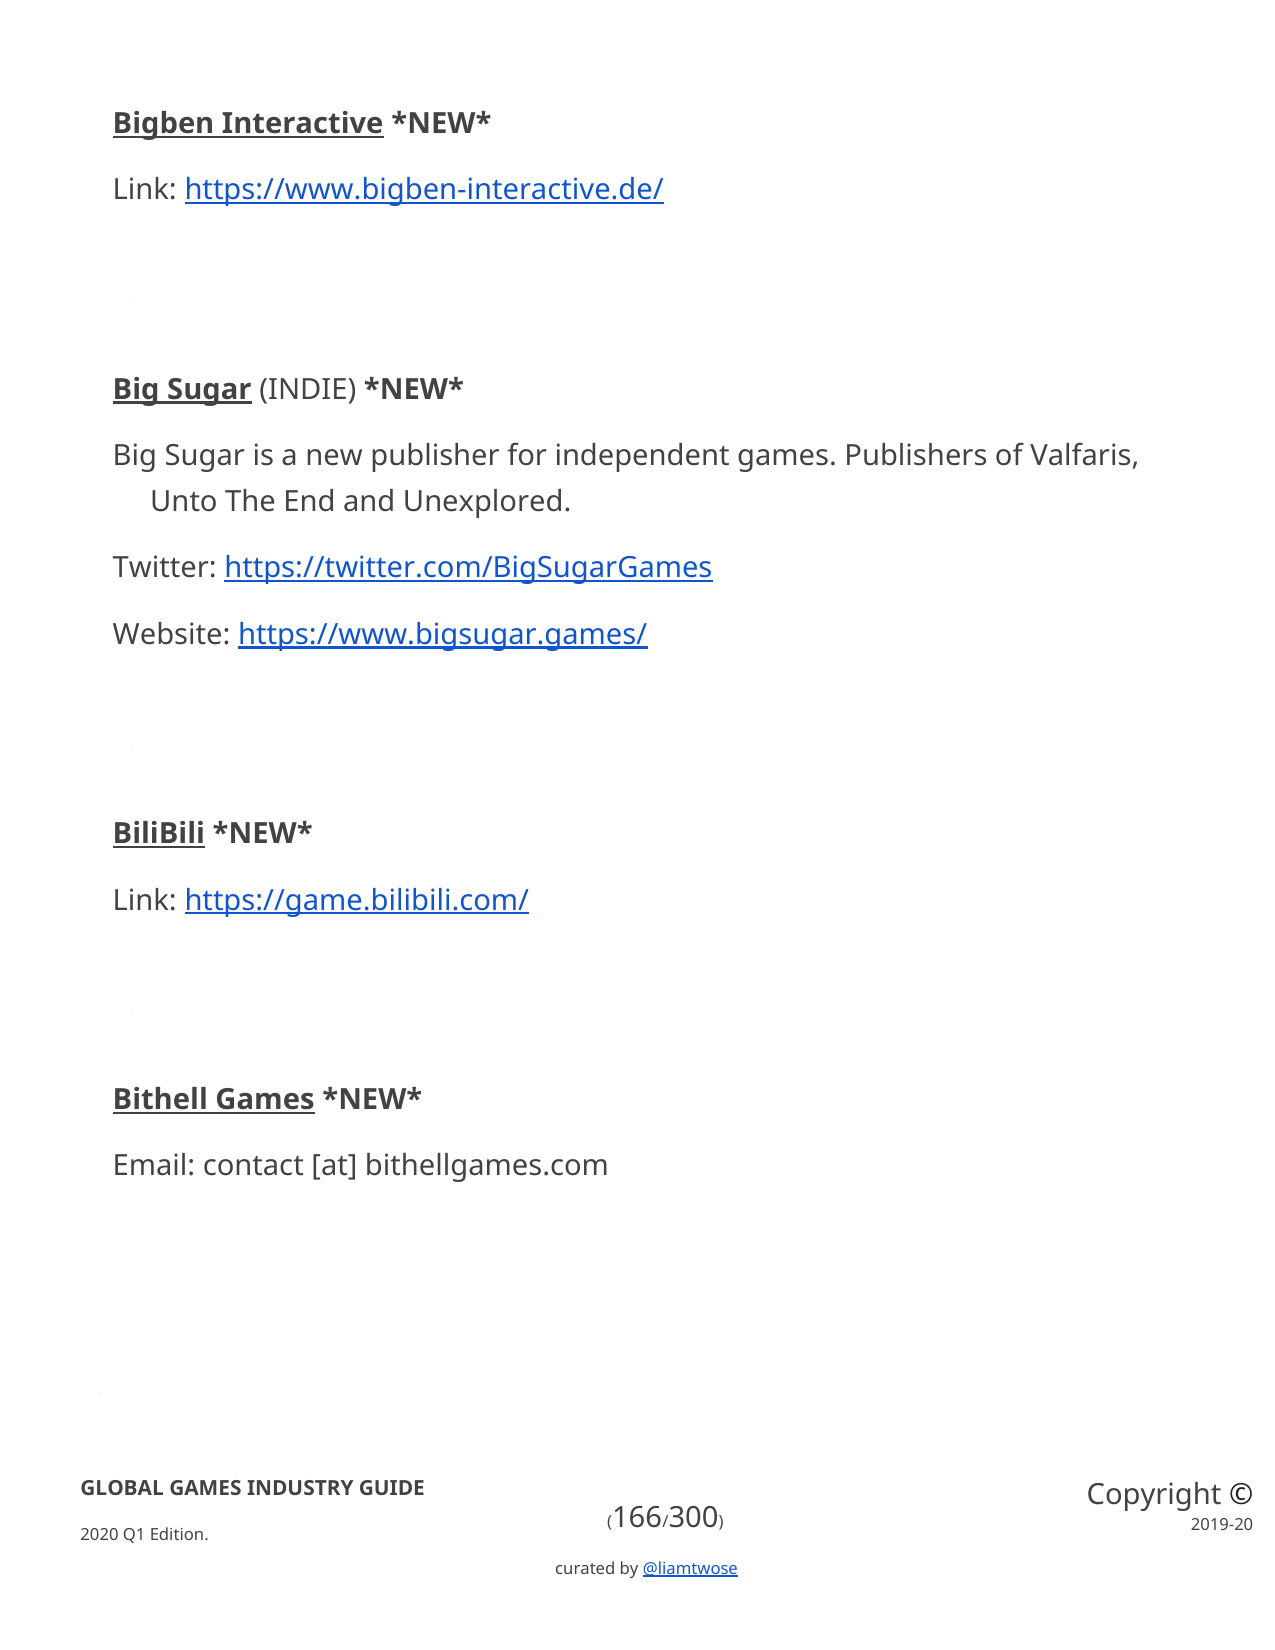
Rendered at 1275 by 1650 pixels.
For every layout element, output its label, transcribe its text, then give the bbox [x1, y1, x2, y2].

text Link: https://www.bigben-interactive.de/ [112, 169, 1200, 208]
text Bithell Games *NEW* [112, 1078, 1200, 1118]
text Email: contact [at] bithellgames.com [112, 1145, 1200, 1184]
text Big Sugar is a new publisher for independent games. Publishers of Valfaris, Unto The End and Unexplored. [112, 434, 1200, 520]
text Website: https://www.bigsugar.games/ [112, 613, 1200, 653]
text Big Sugar (INDIE) *NEW* [112, 368, 1200, 408]
text Link: https://game.bilibili.com/ [112, 879, 1200, 918]
text BiliBili *NEW* [112, 812, 1200, 852]
text Bigben Interactive *NEW* [112, 102, 1200, 142]
text Twitter: https://twitter.com/BigSugarGames [112, 547, 1200, 586]
